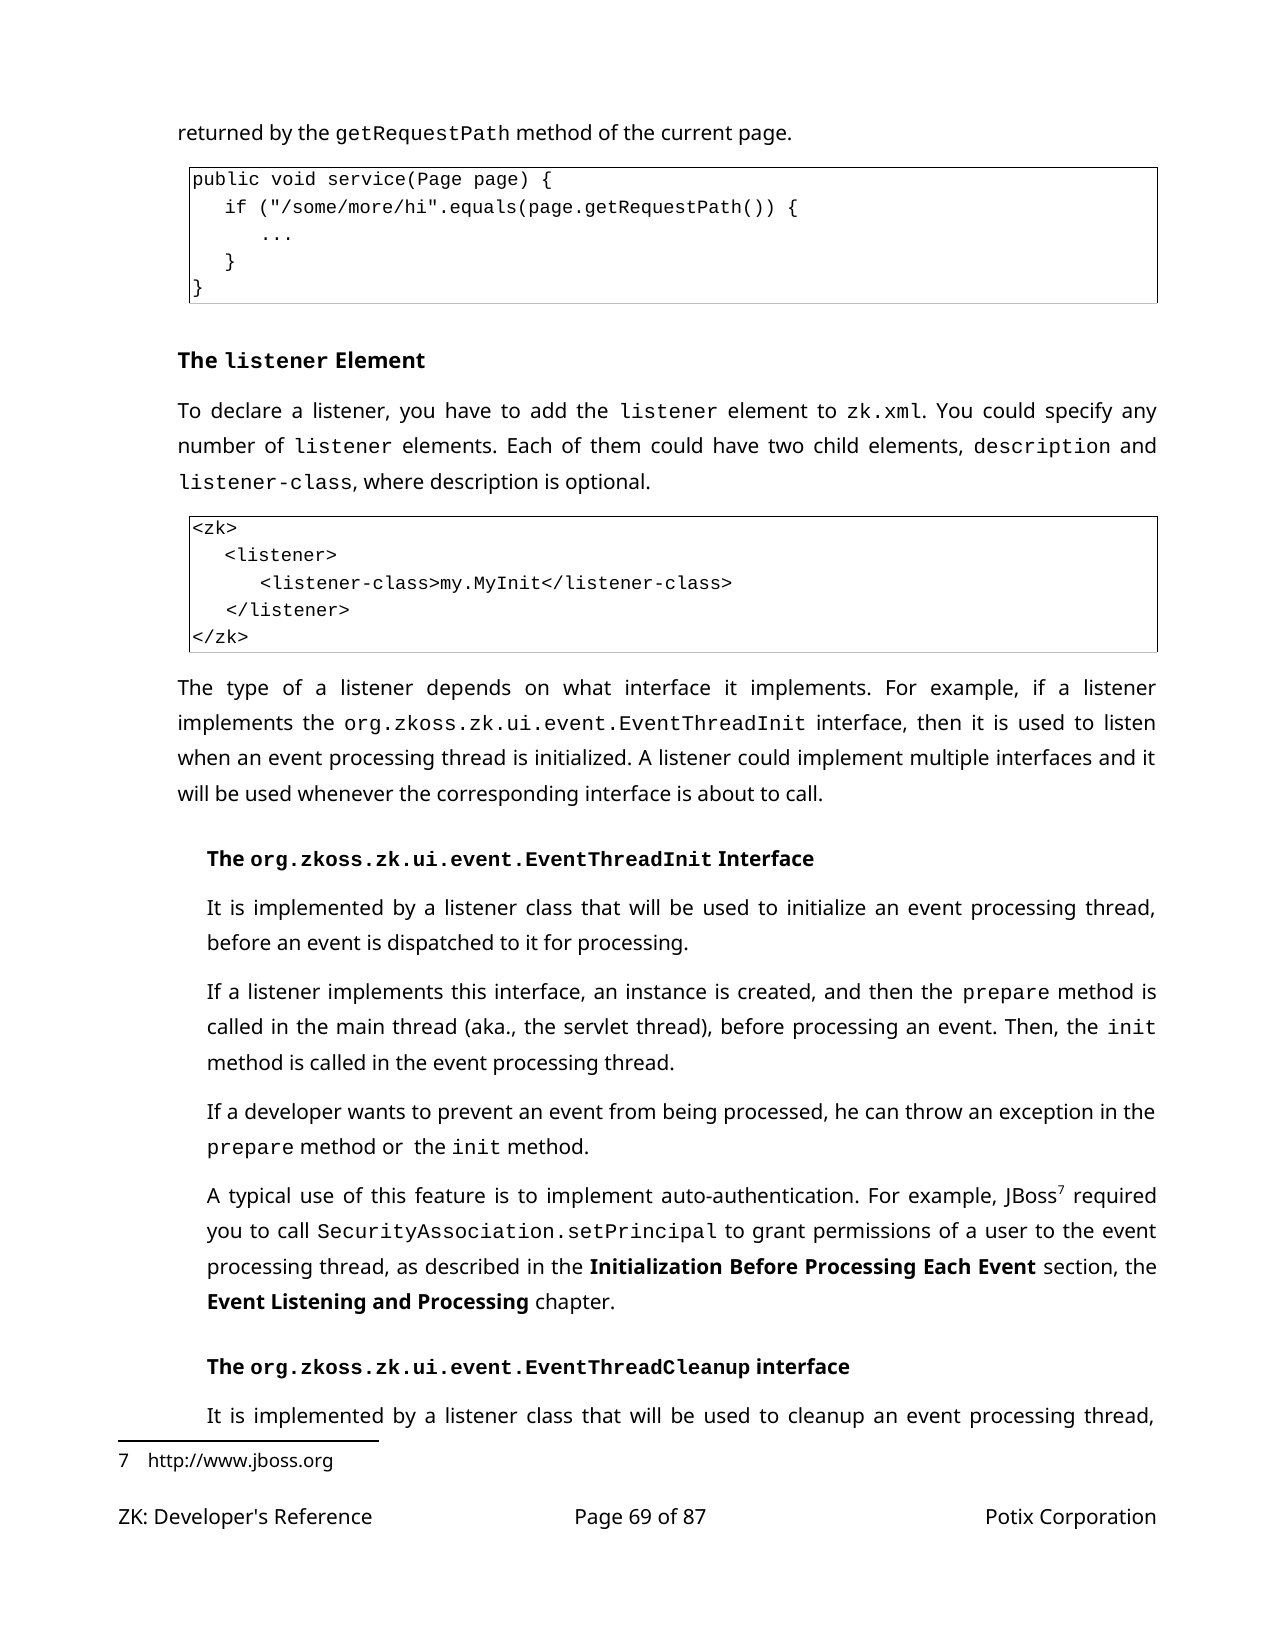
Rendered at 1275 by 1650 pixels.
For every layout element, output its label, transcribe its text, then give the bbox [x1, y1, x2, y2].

text <listener-class>my.MyInit</listener-class> [190, 571, 1157, 595]
text http://www.jboss.org [118, 1447, 1157, 1473]
text </listener> [190, 598, 1157, 622]
text } } [190, 249, 1157, 303]
text If a listener implements this interface, an instance is created, and then the prepare method is called in the main thread (aka., the servlet thread), before processing an event. Then, the init method is called in the event processing thread. [207, 977, 1157, 1076]
text ... [190, 222, 1157, 246]
text <listener> [190, 543, 1157, 568]
subtitle The listener Element [177, 345, 1157, 375]
text If a developer wants to prevent an event from being processed, he can throw an exception in the prepare method or the init method. [207, 1097, 1157, 1161]
text public void service(Page page) { [190, 168, 1157, 192]
text It is implemented by a listener class that will be used to cleanup an event processing thread, [207, 1401, 1157, 1429]
text <zk> [190, 517, 1157, 540]
subtitle The org.zkoss.zk.ui.event.EventThreadInit Interface [207, 844, 1157, 872]
text The type of a listener depends on what interface it implements. For example, if a listener implements the org.zkoss.zk.ui.event.EventThreadInit interface, then it is used to listen when an event processing thread is initialized. A listener could implement multiple interfaces and it will be used whenever the corresponding interface is about to call. [177, 673, 1157, 807]
text if ("/some/more/hi".equals(page.getRequestPath()) { [190, 194, 1157, 219]
subtitle The org.zkoss.zk.ui.event.EventThreadCleanup interface [207, 1352, 1157, 1381]
text A typical use of this feature is to implement auto-authentication. For example, JBoss required you to call SecurityAssociation.setPrincipal to grant permissions of a user to the event processing thread, as described in the Initialization Before Processing Each Event section, the Event Listening and Processing chapter. [207, 1181, 1157, 1315]
text returned by the getRequestPath method of the current page. [177, 118, 1157, 147]
text </zk> [190, 625, 1157, 652]
text To declare a listener, you have to add the listener element to zk.xml. You could specify any number of listener elements. Each of them could have two child elements, description and listener-class, where description is optional. [177, 396, 1157, 496]
text It is implemented by a listener class that will be used to initialize an event processing thread, before an event is dispatched to it for processing. [207, 893, 1157, 956]
